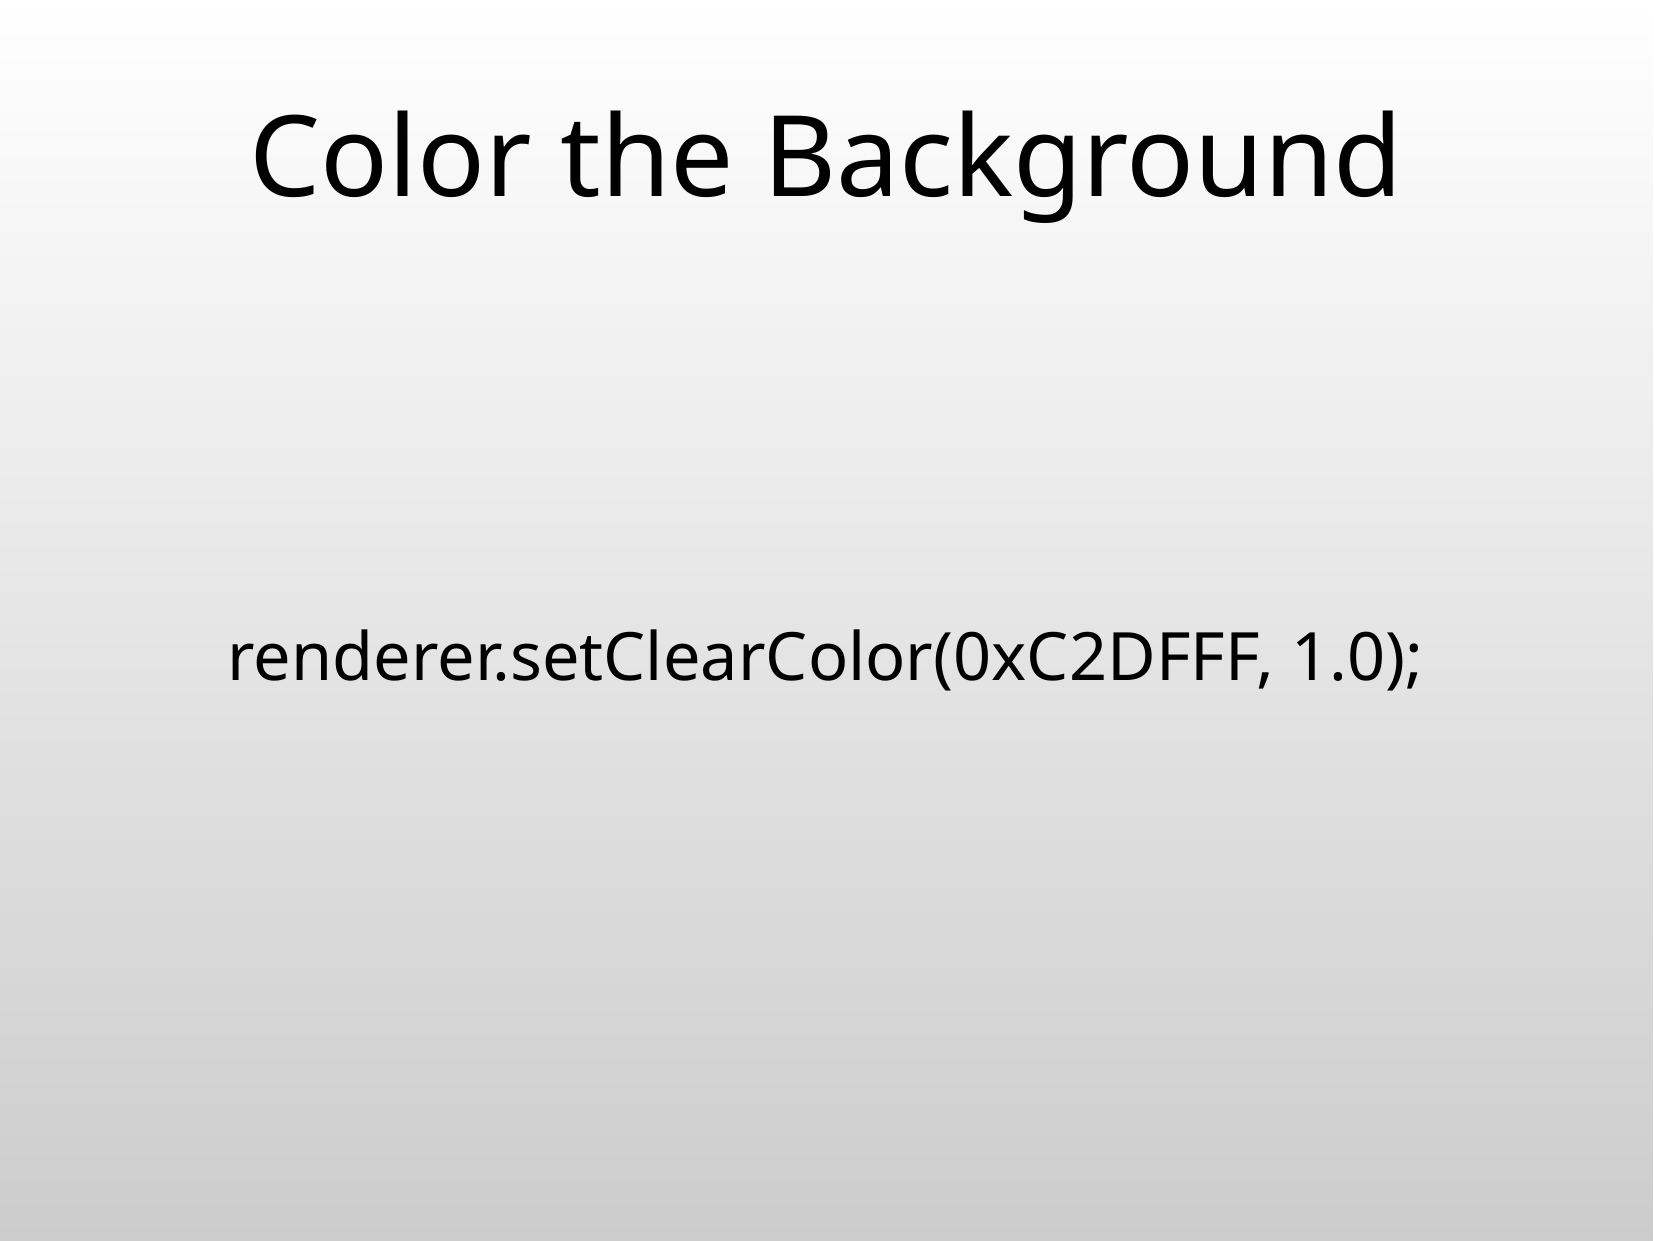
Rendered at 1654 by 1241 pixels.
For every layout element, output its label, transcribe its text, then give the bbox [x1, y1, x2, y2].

title Color the Background [82, 56, 1571, 250]
subtitle renderer.setClearColor(0xC2DFFF, 1.0); [82, 297, 1571, 1102]
